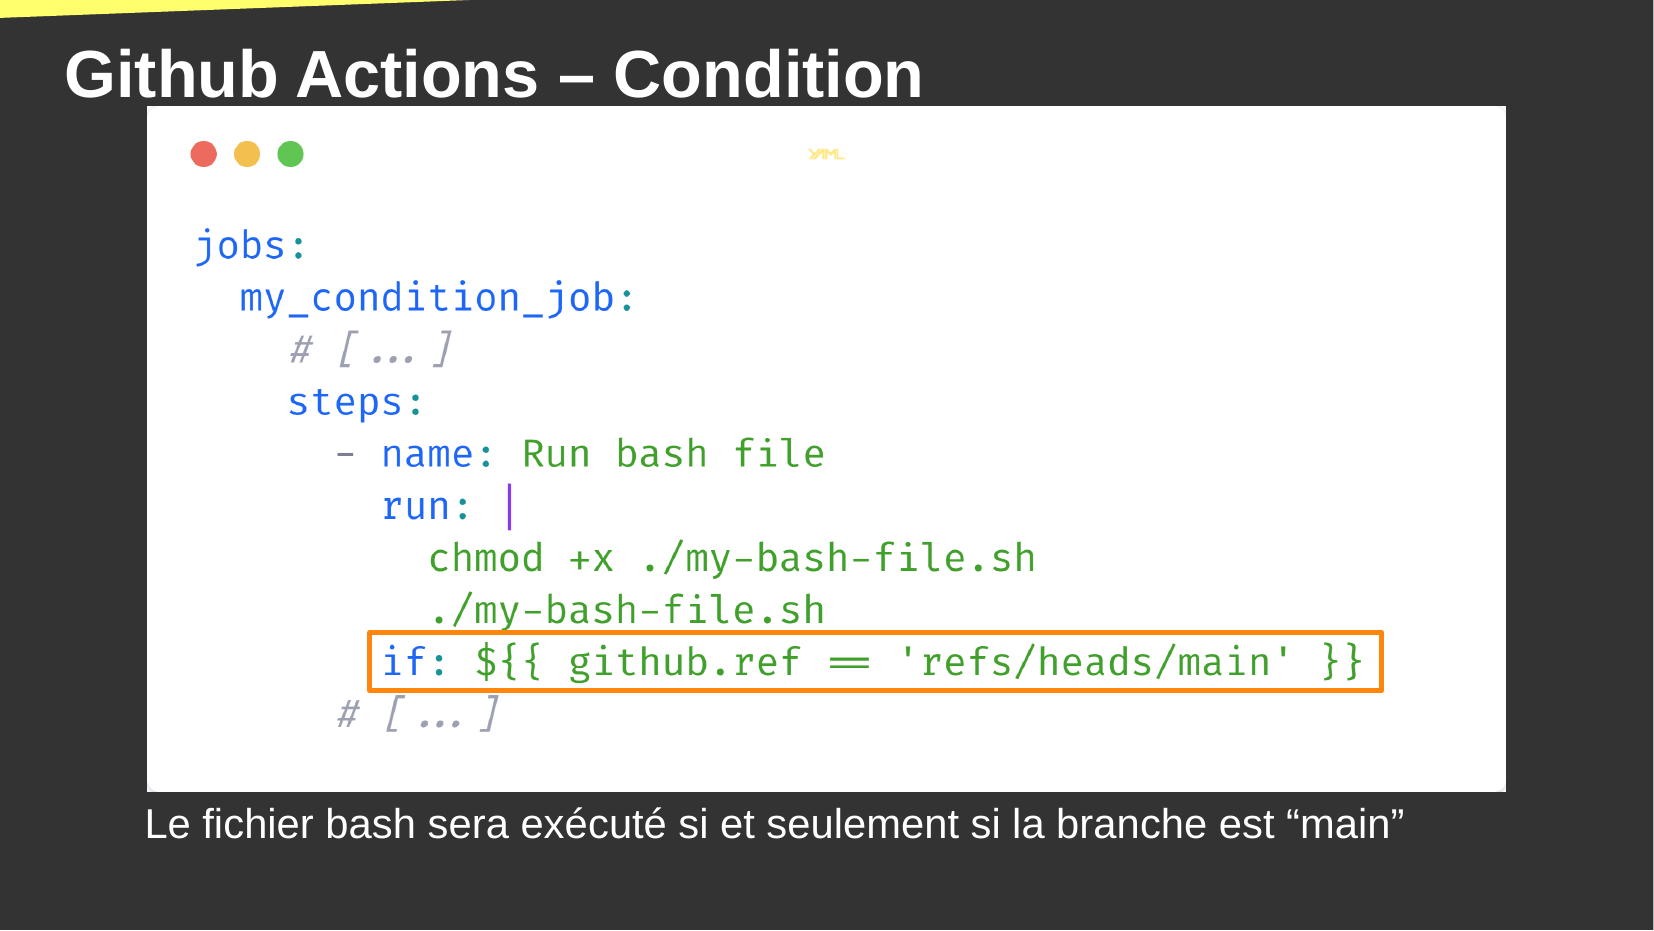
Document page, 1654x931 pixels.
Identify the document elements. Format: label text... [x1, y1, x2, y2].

picture [147, 106, 1506, 792]
text_box Le fichier bash sera exécuté si et seulement si la branche est “main” [129, 793, 1512, 855]
title Github Actions – Condition [64, 37, 1577, 119]
text_box [0, 0, 470, 18]
